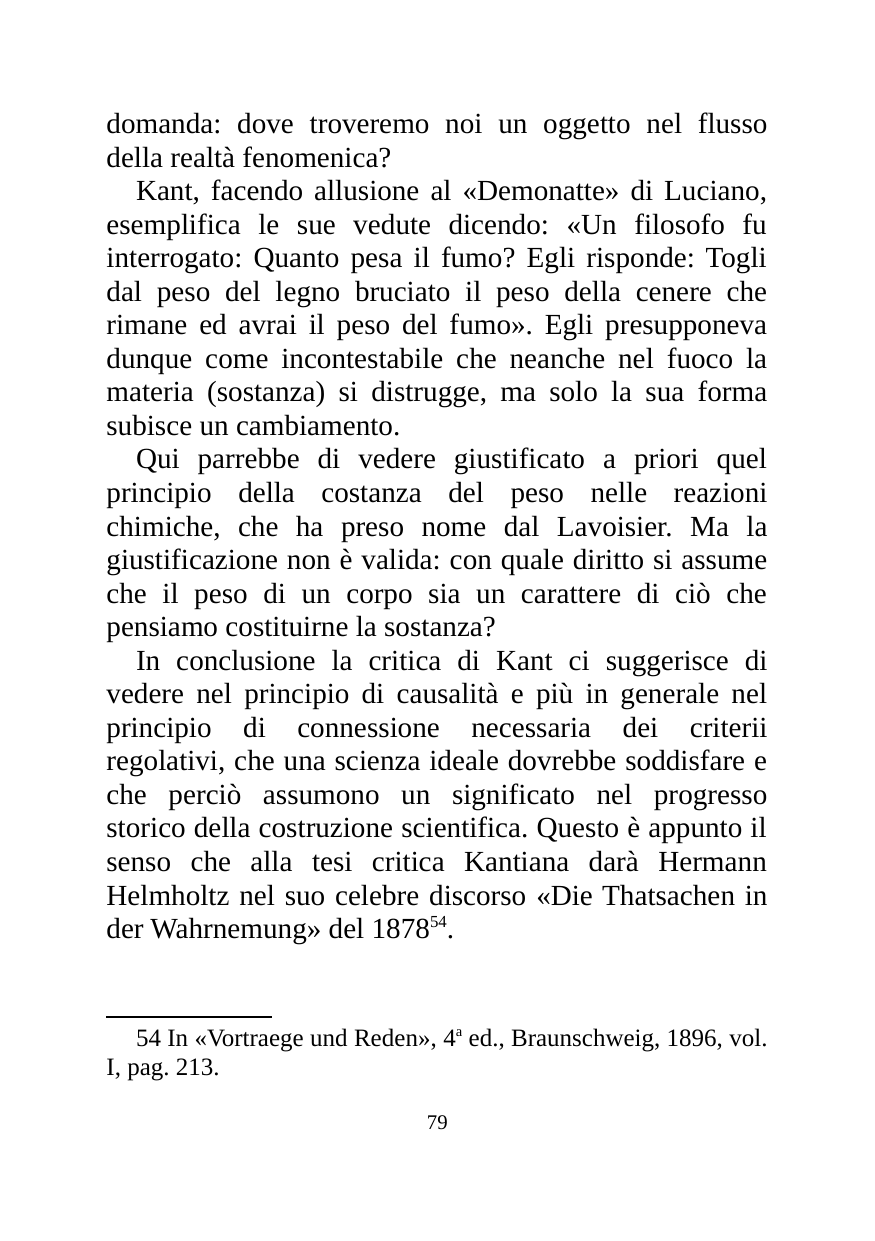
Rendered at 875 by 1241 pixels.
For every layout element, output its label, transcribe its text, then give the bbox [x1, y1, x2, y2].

text In «Vortraege und Reden», 4a ed., Braunschweig, 1896, vol. I, pag. 213. [106, 1023, 768, 1080]
text In conclusione la critica di Kant ci suggerisce di vedere nel principio di causalità e più in generale nel principio di connessione necessaria dei criterii regolativi, che una scienza ideale dovrebbe soddisfare e che perciò assumono un significato nel progresso storico della costruzione scientifica. Questo è appunto il senso che alla tesi critica Kantiana darà Hermann Helmholtz nel suo celebre discorso «Die Thatsachen in der Wahrnemung» del 1878. [106, 643, 768, 945]
text domanda: dove troveremo noi un oggetto nel flusso della realtà fenomenica? [106, 106, 768, 173]
text Qui parrebbe di vedere giustificato a priori quel principio della costanza del peso nelle reazioni chimiche, che ha preso nome dal Lavoisier. Ma la giustificazione non è valida: con quale diritto si assume che il peso di un corpo sia un carattere di ciò che pensiamo costituirne la sostanza? [106, 442, 768, 643]
text Kant, facendo allusione al «Demonatte» di Luciano, esemplifica le sue vedute dicendo: «Un filosofo fu interrogato: Quanto pesa il fumo? Egli risponde: Togli dal peso del legno bruciato il peso della cenere che rimane ed avrai il peso del fumo». Egli presupponeva dunque come incontestabile che neanche nel fuoco la materia (sostanza) si distrugge, ma solo la sua forma subisce un cambiamento. [106, 173, 768, 442]
